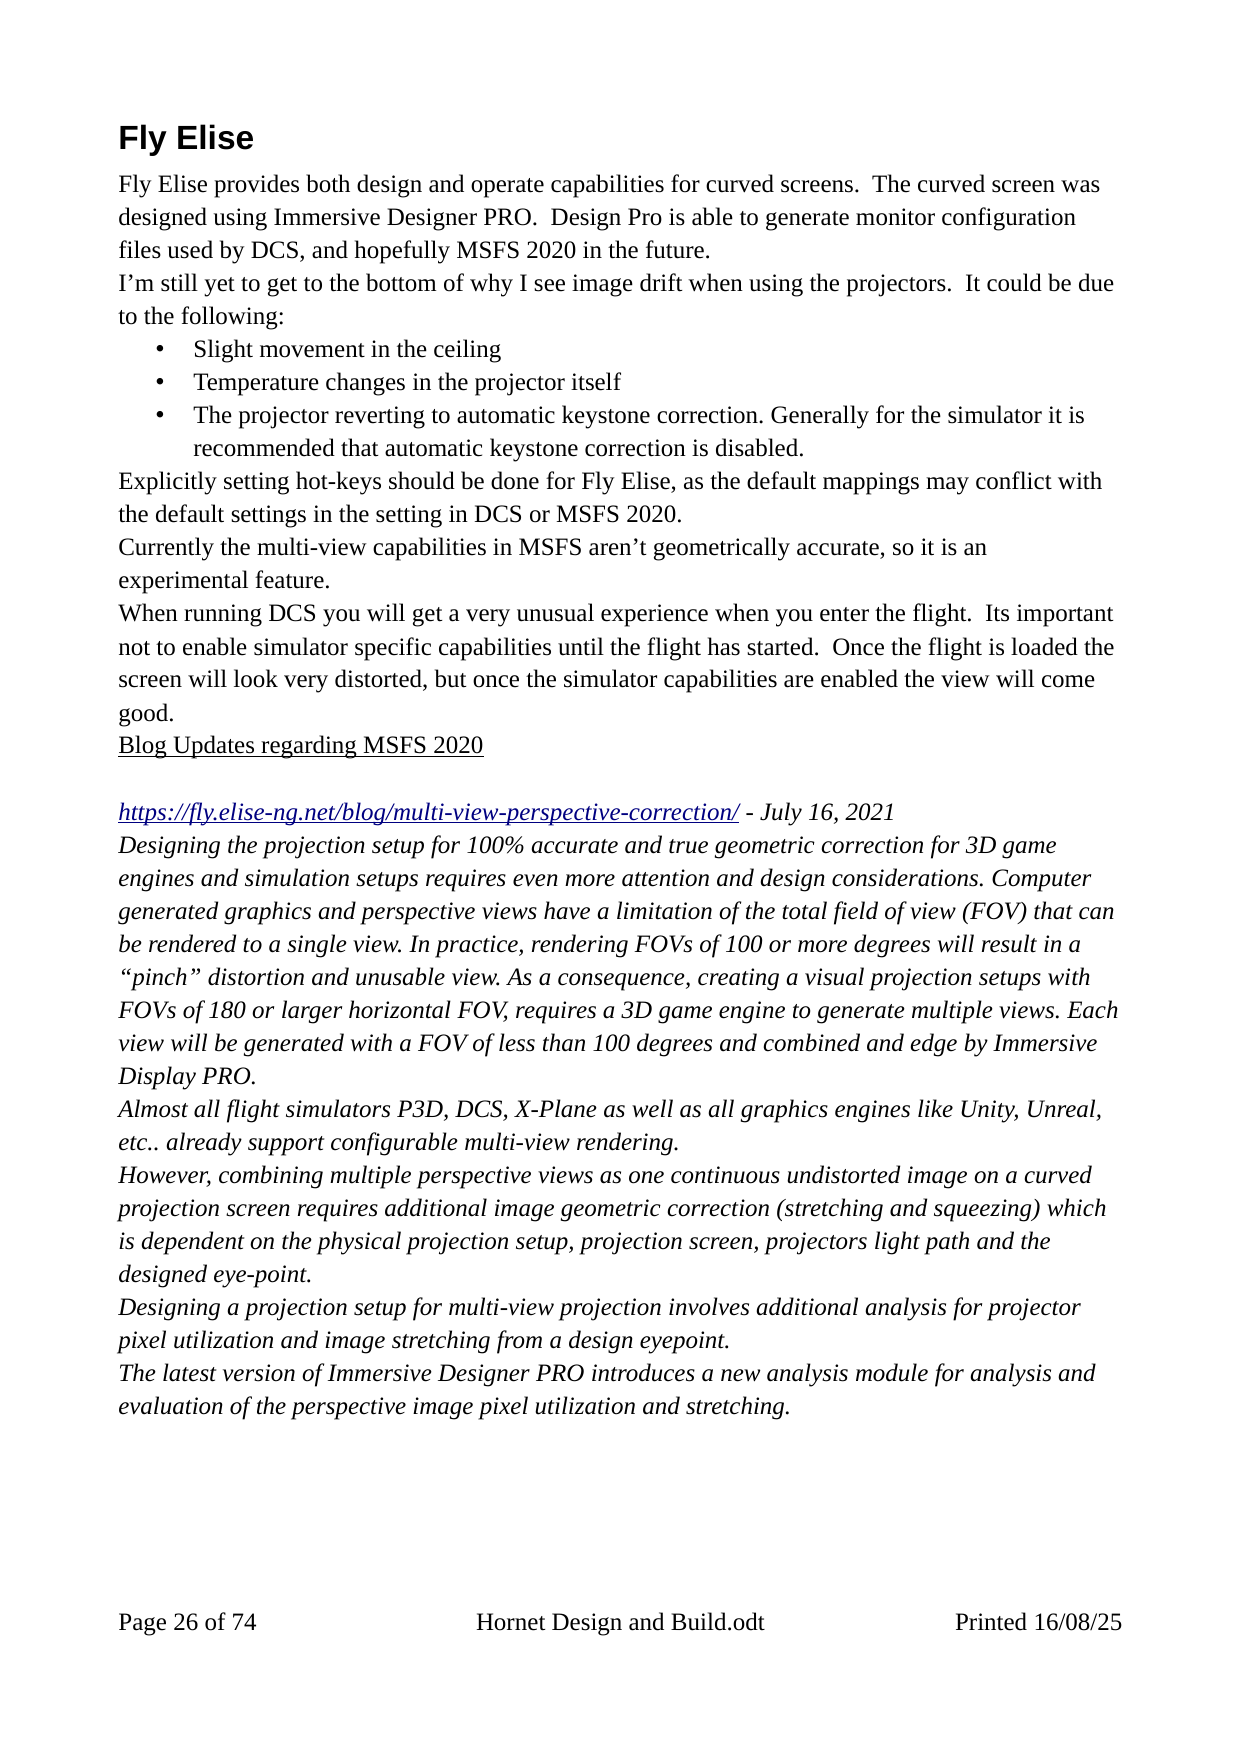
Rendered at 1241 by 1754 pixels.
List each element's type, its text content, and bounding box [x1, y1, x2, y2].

text Designing the projection setup for 100% accurate and true geometric correction for 3D game engines and simulation setups requires even more attention and design considerations. Computer generated graphics and perspective views have a limitation of the total field of view (FOV) that can be rendered to a single view. In practice, rendering FOVs of 100 or more degrees will result in a “pinch” distortion and unusable view. As a consequence, creating a visual projection setups with FOVs of 180 or larger horizontal FOV, requires a 3D game engine to generate multiple views. Each view will be generated with a FOV of less than 100 degrees and combined and edge by Immersive Display PRO. [118, 830, 1122, 1089]
text However, combining multiple perspective views as one continuous undistorted image on a curved projection screen requires additional image geometric correction (stretching and squeezing) which is dependent on the physical projection setup, projection screen, projectors light path and the designed eye-point. [118, 1160, 1122, 1288]
text Currently the multi-view capabilities in MSFS aren’t geometrically accurate, so it is an experimental feature. [118, 532, 1122, 594]
text Fly Elise provides both design and operate capabilities for curved screens. The curved screen was designed using Immersive Designer PRO. Design Pro is able to generate monitor configuration files used by DCS, and hopefully MSFS 2020 in the future. [118, 169, 1122, 264]
list Slight movement in the ceiling [156, 334, 1122, 363]
text Explicitly setting hot-keys should be done for Fly Elise, as the default mappings may conflict with the default settings in the setting in DCS or MSFS 2020. [118, 466, 1122, 528]
text https://fly.elise-ng.net/blog/multi-view-perspective-correction/ - July 16, 2021 [118, 797, 1122, 825]
subtitle Fly Elise [118, 118, 1122, 157]
text When running DCS you will get a very unusual experience when you enter the flight. Its important not to enable simulator specific capabilities until the flight has started. Once the flight is loaded the screen will look very distorted, but once the simulator capabilities are enabled the view will come good. [118, 598, 1122, 726]
text I’m still yet to get to the bottom of why I see image drift when using the projectors. It could be due to the following: [118, 268, 1122, 330]
list The projector reverting to automatic keystone correction. Generally for the simulator it is recommended that automatic keystone correction is disabled. [156, 400, 1122, 462]
text The latest version of Immersive Designer PRO introduces a new analysis module for analysis and evaluation of the perspective image pixel utilization and stretching. [118, 1358, 1122, 1420]
text Almost all flight simulators P3D, DCS, X-Plane as well as all graphics engines like Unity, Unreal, etc.. already support configurable multi-view rendering. [118, 1094, 1122, 1156]
list Temperature changes in the projector itself [156, 367, 1122, 396]
text Blog Updates regarding MSFS 2020 [118, 731, 1122, 759]
text Designing a projection setup for multi-view projection involves additional analysis for projector pixel utilization and image stretching from a design eyepoint. [118, 1292, 1122, 1354]
